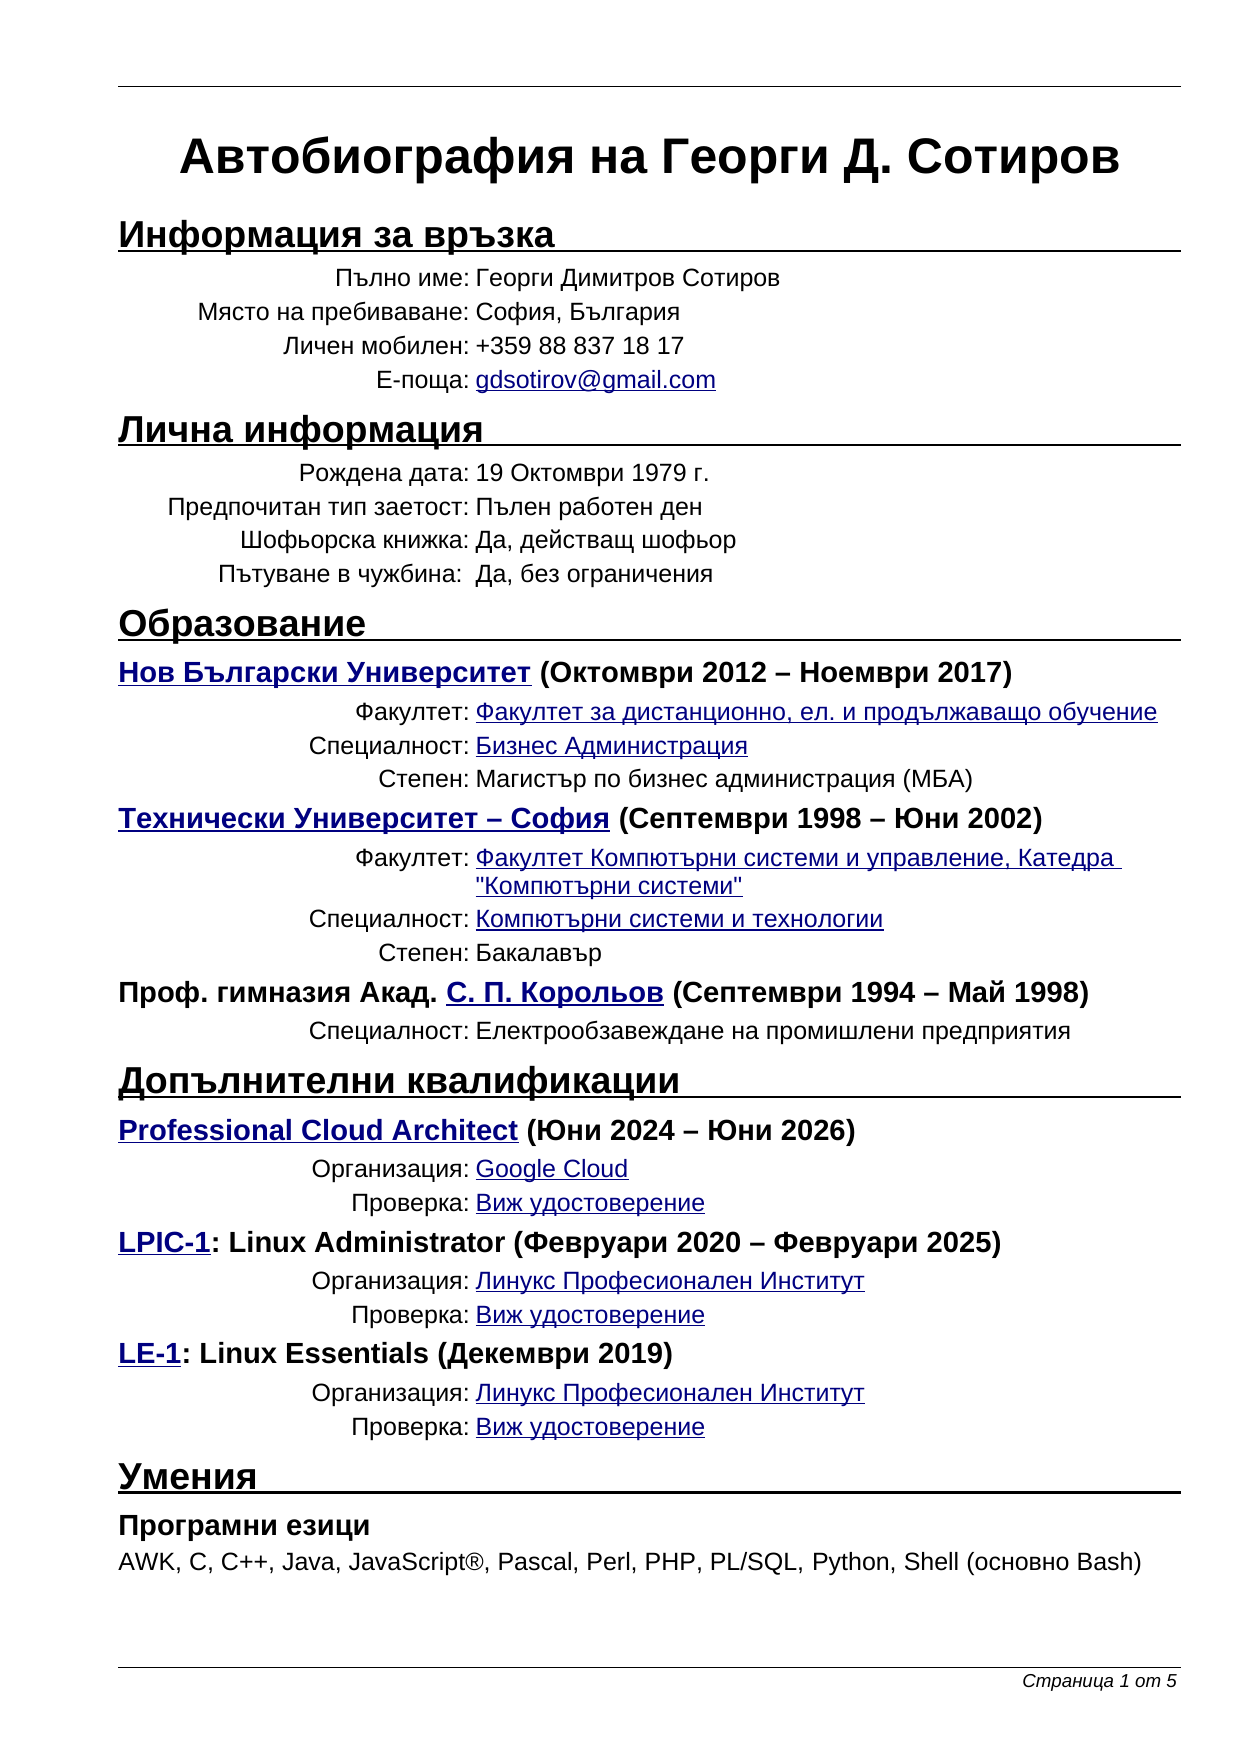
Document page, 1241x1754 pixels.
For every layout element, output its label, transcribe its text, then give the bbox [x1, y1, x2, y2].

subtitle Лична информация [118, 408, 1181, 444]
table_header Организация: [118, 1376, 472, 1410]
table_header Факултет Компютърни системи и управление, Катедра "Компютърни системи" [473, 841, 1182, 902]
table_header Линукс Професионален Институт [473, 1264, 1179, 1298]
table_cell Пълен работен ден [473, 490, 1182, 523]
table_cell +359 88 837 18 17 [473, 329, 1179, 362]
subtitle Информация за връзка [118, 213, 1181, 250]
subtitle LPIC-1: Linux Administrator (Февруари 2020 – Февруари 2025) [118, 1226, 1181, 1258]
table_header Факултет: [118, 841, 472, 902]
subtitle [118, 446, 303, 450]
table_cell Пътуване в чужбина: [118, 557, 472, 591]
table_cell Специалност: [118, 902, 472, 936]
table_cell gdsotirov@gmail.com [473, 363, 1179, 396]
table_header Организация: [118, 1152, 472, 1186]
table_cell Специалност: [118, 729, 472, 762]
text AWK, C, C++, Java, JavaScript®, Pascal, Perl, PHP, PL/SQL, Python, Shell (основно Bash) [118, 1548, 1181, 1576]
table_cell Проверка: [118, 1186, 472, 1219]
table_cell Място на пребиваване: [118, 295, 472, 329]
table_cell Магистър по бизнес администрация (МБА) [473, 763, 1182, 796]
table_cell Бизнес Администрация [473, 729, 1182, 762]
subtitle Програмни езици [118, 1509, 1181, 1542]
table_header Организация: [118, 1264, 472, 1298]
subtitle Проф. гимназия Акад. С. П. Корольов (Септември 1994 – Май 1998) [118, 976, 1181, 1008]
table_header Линукс Професионален Институт [473, 1376, 1179, 1410]
table_header Факултет за дистанционно, ел. и продължаващо обучение [473, 695, 1182, 729]
subtitle Нов Български Университет (Октомври 2012 – Ноември 2017) [118, 656, 1181, 689]
table_cell Шофьорска книжка: [118, 523, 472, 557]
table_cell Степен: [118, 936, 472, 970]
subtitle Автобиография на Георги Д. Сотиров [118, 128, 1181, 184]
subtitle [352, 446, 1181, 450]
table_cell София, България [473, 295, 1179, 329]
table_cell Бакалавър [473, 936, 1182, 970]
table_cell Предпочитан тип заетост: [118, 490, 472, 523]
subtitle Умения [118, 1455, 1181, 1491]
subtitle LE-1: Linux Essentials (Декември 2019) [118, 1337, 1181, 1370]
table_cell Виж удостоверение [473, 1298, 1179, 1332]
table_cell Виж удостоверение [473, 1186, 1179, 1219]
subtitle Технически Университет – София (Септември 1998 – Юни 2002) [118, 802, 1181, 835]
table_cell Виж удостоверение [473, 1410, 1179, 1443]
table_cell Степен: [118, 763, 472, 796]
subtitle Образование [118, 603, 1181, 639]
table_cell Компютърни системи и технологии [473, 902, 1182, 936]
table_cell Проверка: [118, 1298, 472, 1332]
table_header Електрообзавеждане на промишлени предприятия [473, 1014, 1182, 1048]
table_header Google Cloud [473, 1152, 1179, 1186]
table_header Рождена дата: [118, 456, 472, 489]
table_cell Проверка: [118, 1410, 472, 1443]
table_header Георги Димитров Сотиров [473, 261, 1179, 295]
table_header 19 Октомври 1979 г. [473, 456, 1182, 489]
table_cell Е-поща: [118, 363, 472, 396]
table_header Специалност: [118, 1014, 472, 1048]
table_header Пълно име: [118, 261, 472, 295]
subtitle [118, 1098, 1181, 1102]
table_header Факултет: [118, 695, 472, 729]
subtitle Допълнителни квалификации [118, 1060, 1181, 1096]
subtitle Professional Cloud Architect (Юни 2024 – Юни 2026) [118, 1113, 1181, 1146]
table_cell Личен мобилен: [118, 329, 472, 362]
table_cell Да, действащ шофьор [473, 523, 1182, 557]
table_cell Да, без ограничения [473, 557, 1182, 591]
